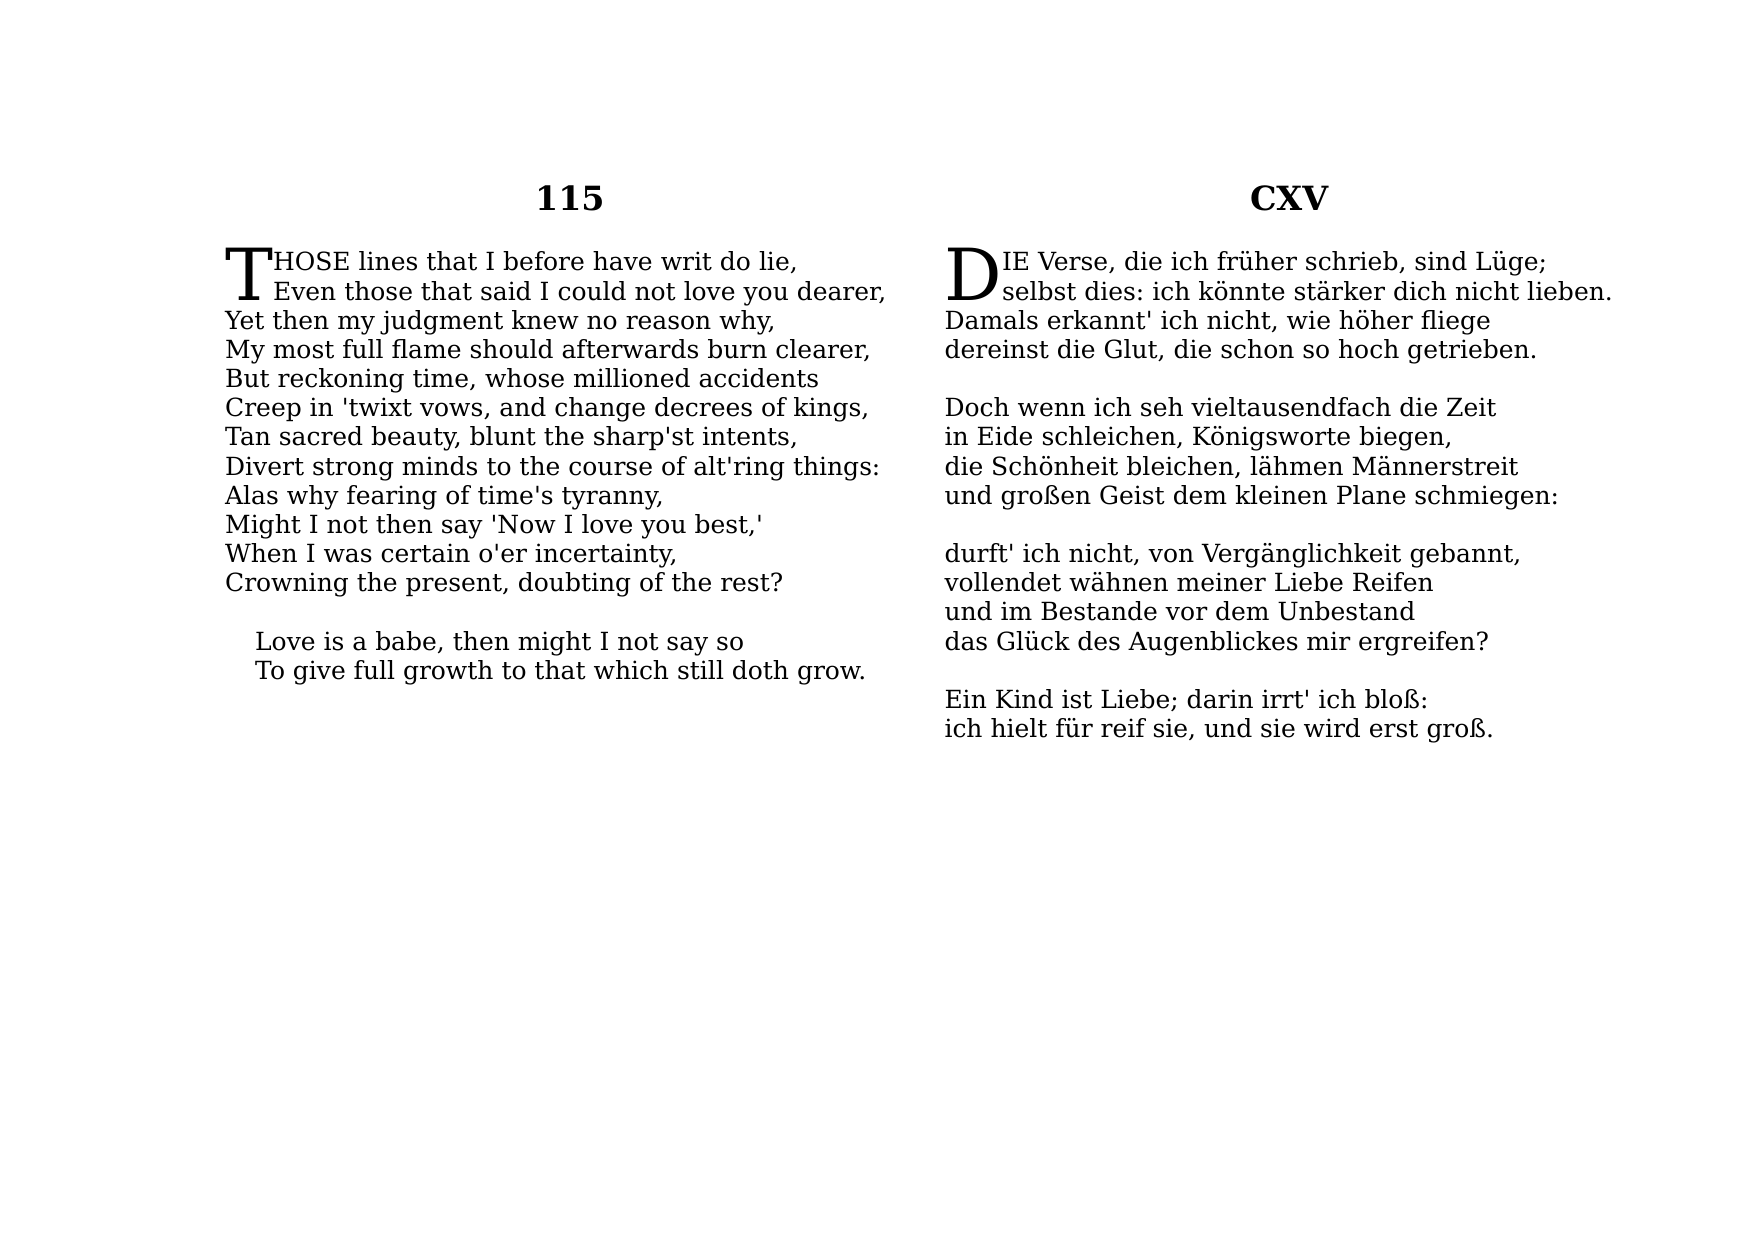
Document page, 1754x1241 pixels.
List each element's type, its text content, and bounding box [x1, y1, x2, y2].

text Ein Kind ist Liebe; darin irrt' ich bloß: ich hielt für reif sie, und sie wird erst groß. [944, 685, 1633, 743]
text Love is a babe, then might I not say so To give full growth to that which still doth grow. [255, 627, 914, 685]
text Doch wenn ich seh vieltausendfach die Zeit in Eide schleichen, Königsworte biegen, die Schönheit bleichen, lähmen Männerstreit und großen Geist dem kleinen Plane schmiegen: [944, 393, 1633, 510]
text durft' ich nicht, von Vergänglichkeit gebannt, vollendet wähnen meiner Liebe Reifen und im Bestande vor dem Unbestand das Glück des Augenblickes mir ergreifen? [944, 539, 1633, 656]
text DIE Verse, die ich früher schrieb, sind Lüge; selbst dies: ich könnte stärker dich nicht lieben. Damals erkannt' ich nicht, wie höher fliege dereinst die Glut, die schon so hoch getrieben. [944, 247, 1633, 364]
text CXV [944, 179, 1633, 218]
text 115 [225, 179, 914, 218]
text THOSE lines that I before have writ do lie, Even those that said I could not love you dearer, Yet then my judgment knew no reason why, My most full flame should afterwards burn clearer, But reckoning time, whose millioned accidents Creep in 'twixt vows, and change decrees of kings, Tan sacred beauty, blunt the sharp'st intents, Divert strong minds to the course of alt'ring things: Alas why fearing of time's tyranny, Might I not then say 'Now I love you best,' When I was certain o'er incertainty, Crowning the present, doubting of the rest? [225, 247, 914, 597]
